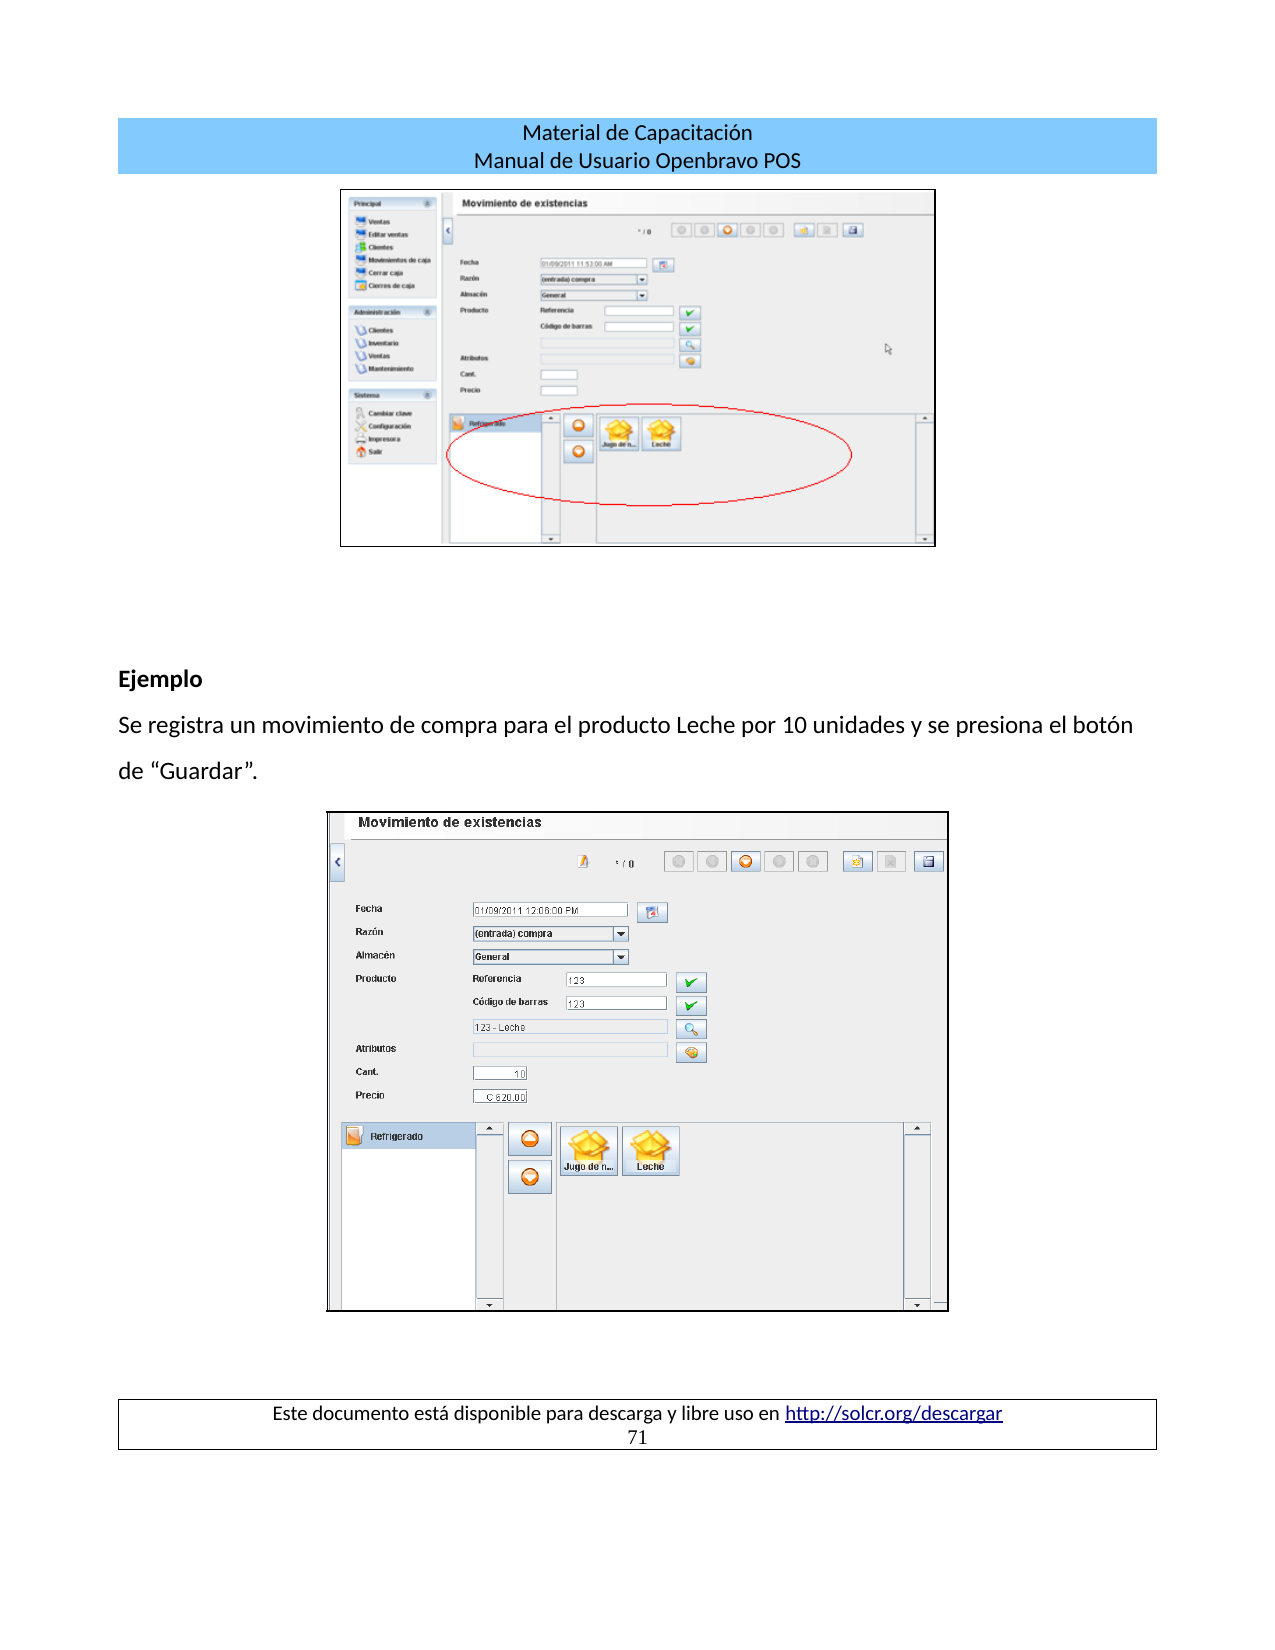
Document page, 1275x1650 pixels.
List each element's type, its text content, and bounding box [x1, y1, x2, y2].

text Ejemplo [118, 663, 1157, 694]
text Se registra un movimiento de compra para el producto Leche por 10 unidades y se presiona el botón de “Guardar”. [118, 709, 1157, 786]
